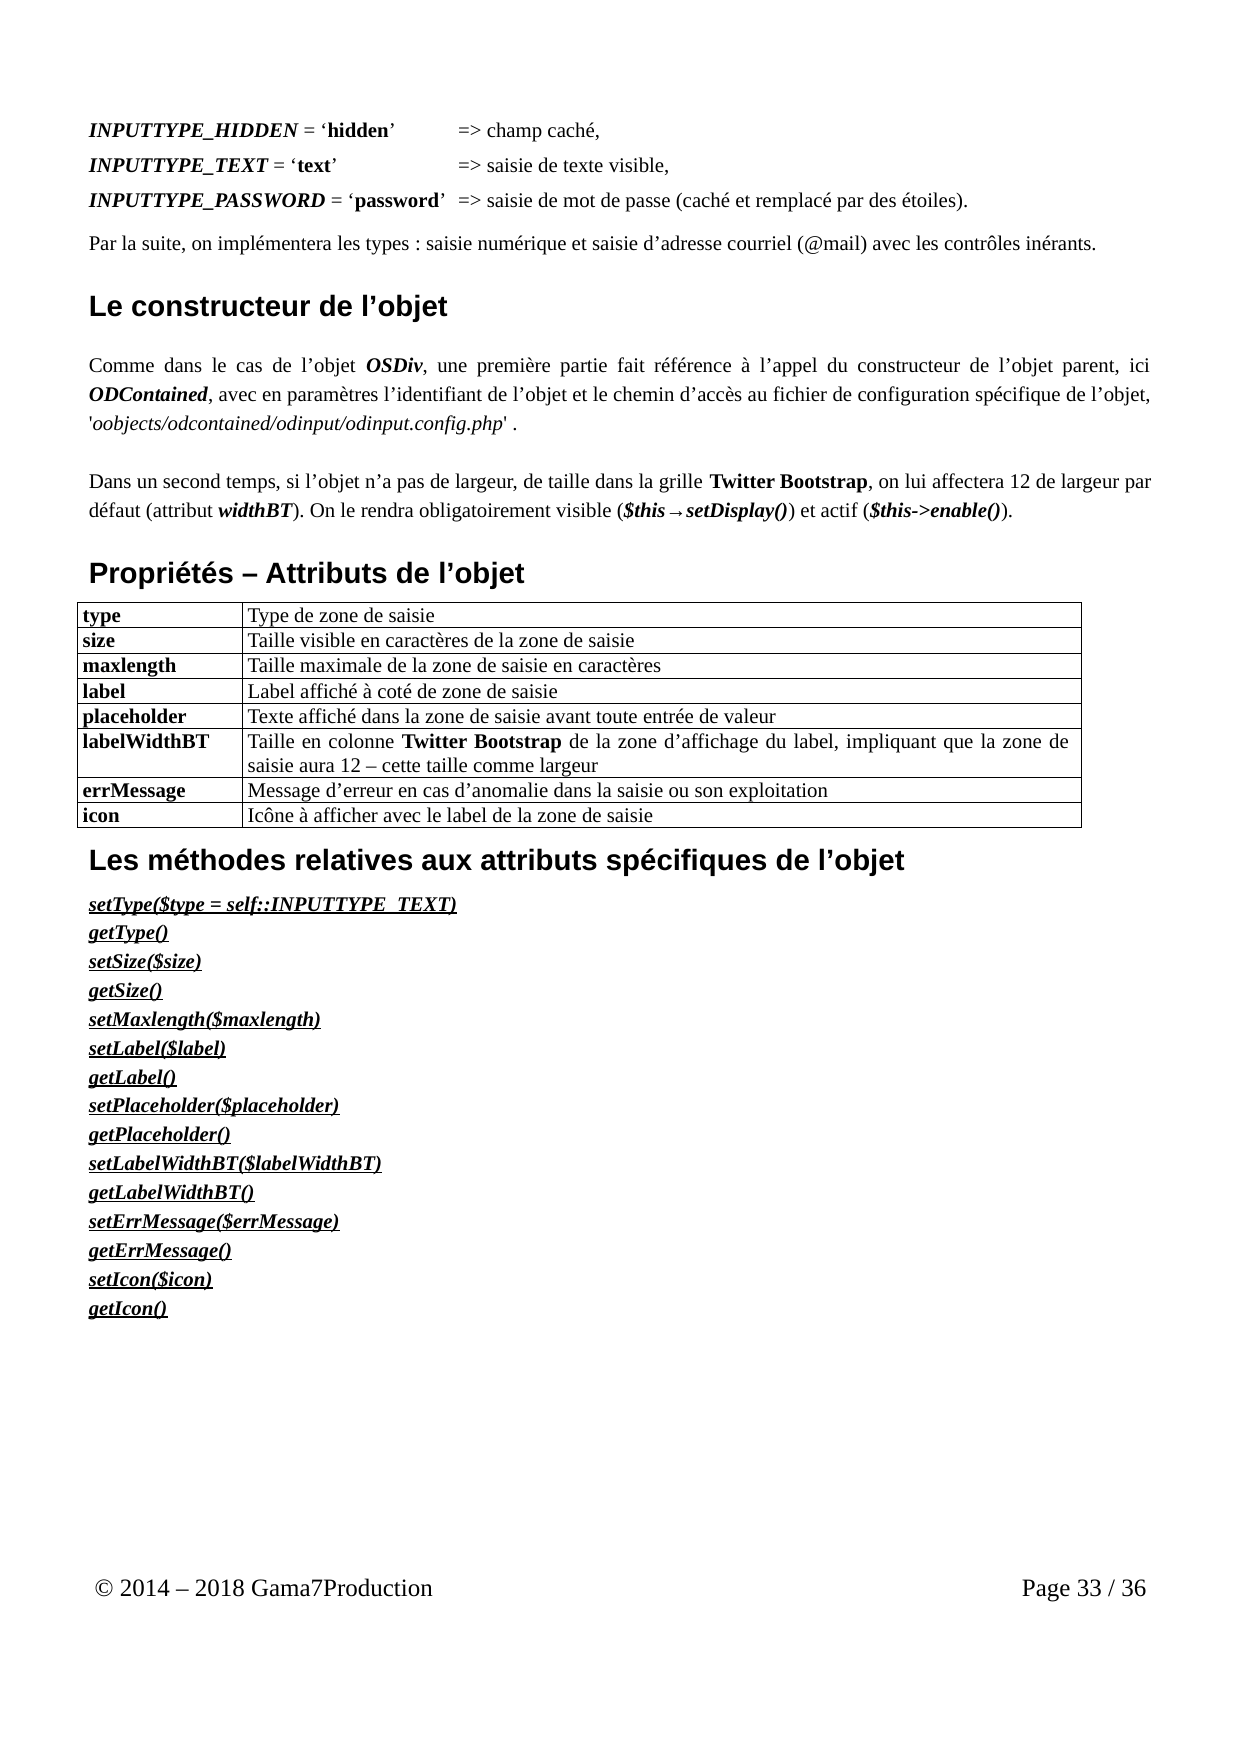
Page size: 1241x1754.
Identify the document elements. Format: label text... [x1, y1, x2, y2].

text INPUTTYPE_HIDDEN = ‘hidden’ => champ caché, [88, 118, 1152, 142]
table_header type [78, 603, 242, 627]
subtitle Les méthodes relatives aux attributs spécifiques de l’objet [88, 843, 1152, 877]
text INPUTTYPE_PASSWORD = ‘password’ => saisie de mot de passe (caché et remplacé par des étoiles). [88, 188, 1152, 212]
table_cell Taille visible en caractères de la zone de saisie [243, 628, 1081, 652]
text setLabel($label) [88, 1036, 1152, 1060]
table_cell Message d’erreur en cas d’anomalie dans la saisie ou son exploitation [243, 778, 1081, 802]
table_cell size [78, 628, 242, 652]
text setErrMessage($errMessage) [88, 1209, 1152, 1233]
table_cell label [78, 679, 242, 703]
text Dans un second temps, si l’objet n’a pas de largeur, de taille dans la grille Twitter Bootstrap, on lui affectera 12 de largeur par défaut (attribut widthBT). On le rendra obligatoirement visible ($this→setDisplay()) et actif ($this->enable()). [88, 469, 1152, 522]
subtitle Le constructeur de l’objet [88, 289, 1152, 323]
text Comme dans le cas de l’objet OSDiv, une première partie fait référence à l’appel du constructeur de l’objet parent, ici ODContained, avec en paramètres l’identifiant de l’objet et le chemin d’accès au fichier de configuration spécifique de l’objet, 'oobjects/odcontained/odinput/odinput.config.php' . [88, 353, 1152, 434]
text getIcon() [88, 1295, 1152, 1319]
table_header Type de zone de saisie [243, 603, 1081, 627]
text setMaxlength($maxlength) [88, 1007, 1152, 1031]
table_cell Texte affiché dans la zone de saisie avant toute entrée de valeur [243, 704, 1081, 728]
text INPUTTYPE_TEXT = ‘text’ => saisie de texte visible, [88, 153, 1152, 177]
text setPlaceholder($placeholder) [88, 1093, 1152, 1117]
table_cell Label affiché à coté de zone de saisie [243, 679, 1081, 703]
text getLabel() [88, 1064, 1152, 1089]
text setLabelWidthBT($labelWidthBT) [88, 1151, 1152, 1175]
table_cell icon [78, 803, 242, 827]
table_cell Taille maximale de la zone de saisie en caractères [243, 654, 1081, 677]
table_cell Taille en colonne Twitter Bootstrap de la zone d’affichage du label, impliquant que la zone de saisie aura 12 – cette taille comme largeur [243, 729, 1081, 777]
table_cell labelWidthBT [78, 729, 242, 777]
text setSize($size) [88, 949, 1152, 973]
text setType($type = self::INPUTTYPE_TEXT) [88, 891, 1152, 916]
text getPlaceholder() [88, 1122, 1152, 1146]
text getErrMessage() [88, 1238, 1152, 1262]
table_cell placeholder [78, 704, 242, 728]
table_cell maxlength [78, 654, 242, 677]
text setIcon($icon) [88, 1267, 1152, 1291]
table_cell Icône à afficher avec le label de la zone de saisie [243, 803, 1081, 827]
text getLabelWidthBT() [88, 1180, 1152, 1204]
table_cell errMessage [78, 778, 242, 802]
text getSize() [88, 978, 1152, 1002]
subtitle Propriétés – Attributs de l’objet [88, 556, 1152, 590]
text getType() [88, 920, 1152, 944]
text Par la suite, on implémentera les types : saisie numérique et saisie d’adresse courriel (@mail) avec les contrôles inérants. [88, 231, 1152, 255]
